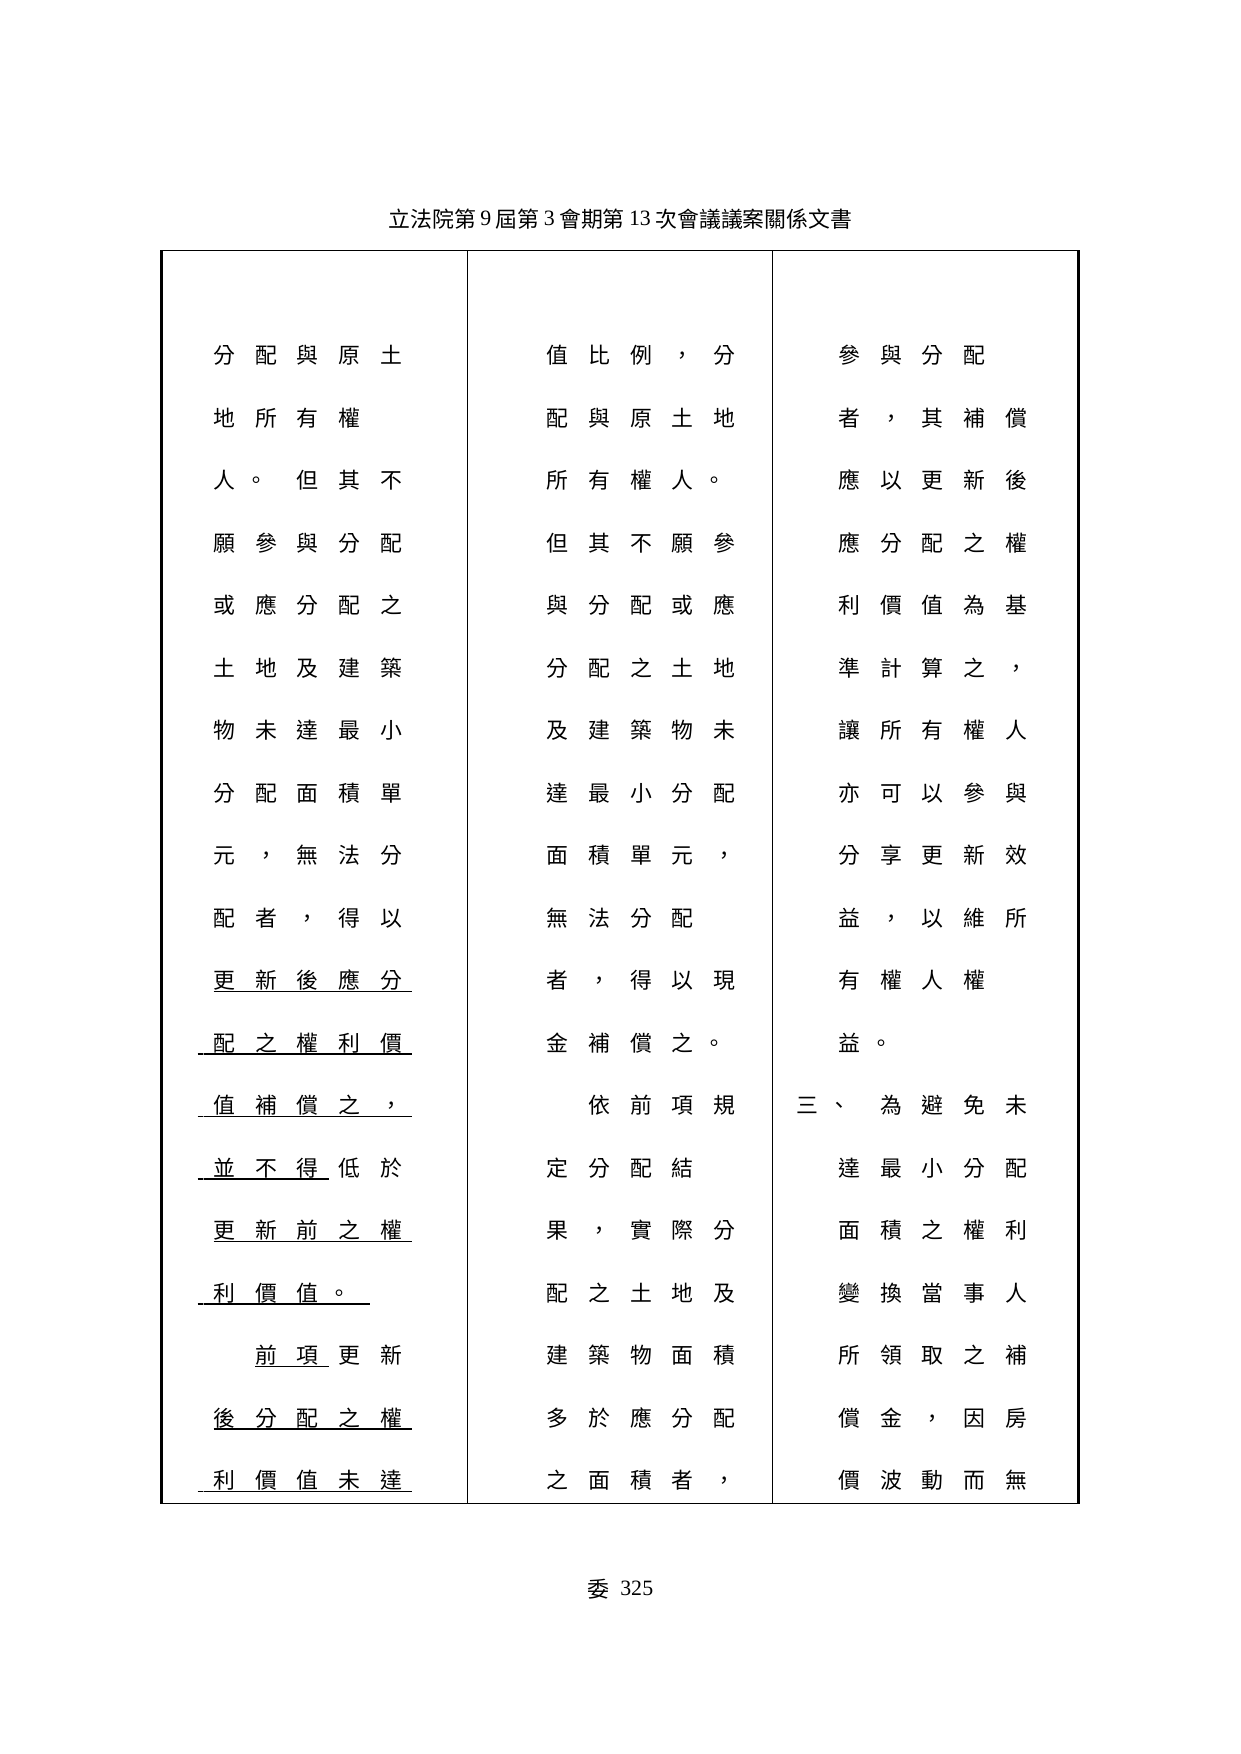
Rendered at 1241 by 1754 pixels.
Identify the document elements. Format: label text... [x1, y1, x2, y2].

table_cell 參與分配者，其補償應以更新後應分配之權利價值為基準計算之，讓所有權人亦可以參與分享更新效益，以維所有權人權益。 三、為避免未達最小分配面積之權利變換當事人所領取之補償金，因房價波動而無 [773, 251, 1077, 1503]
table_cell 值比例，分配與原土地所有權人。但其不願參與分配或應分配之土地及建築物未達最小分配面積單元，無法分配者，得以現金補償之。 依前項規定分配結果，實際分配之土地及建築物面積多於應分配之面積者， [468, 251, 772, 1503]
table_cell 分配與原土地所有權人。但其不願參與分配或應分配之土地及建築物未達最小分配面積單元，無法分配者，得以更新後應分配之權利價值補償之，並不得低於更新前之權利價值。 前項更新後分配之權利價值未達 [163, 251, 467, 1503]
